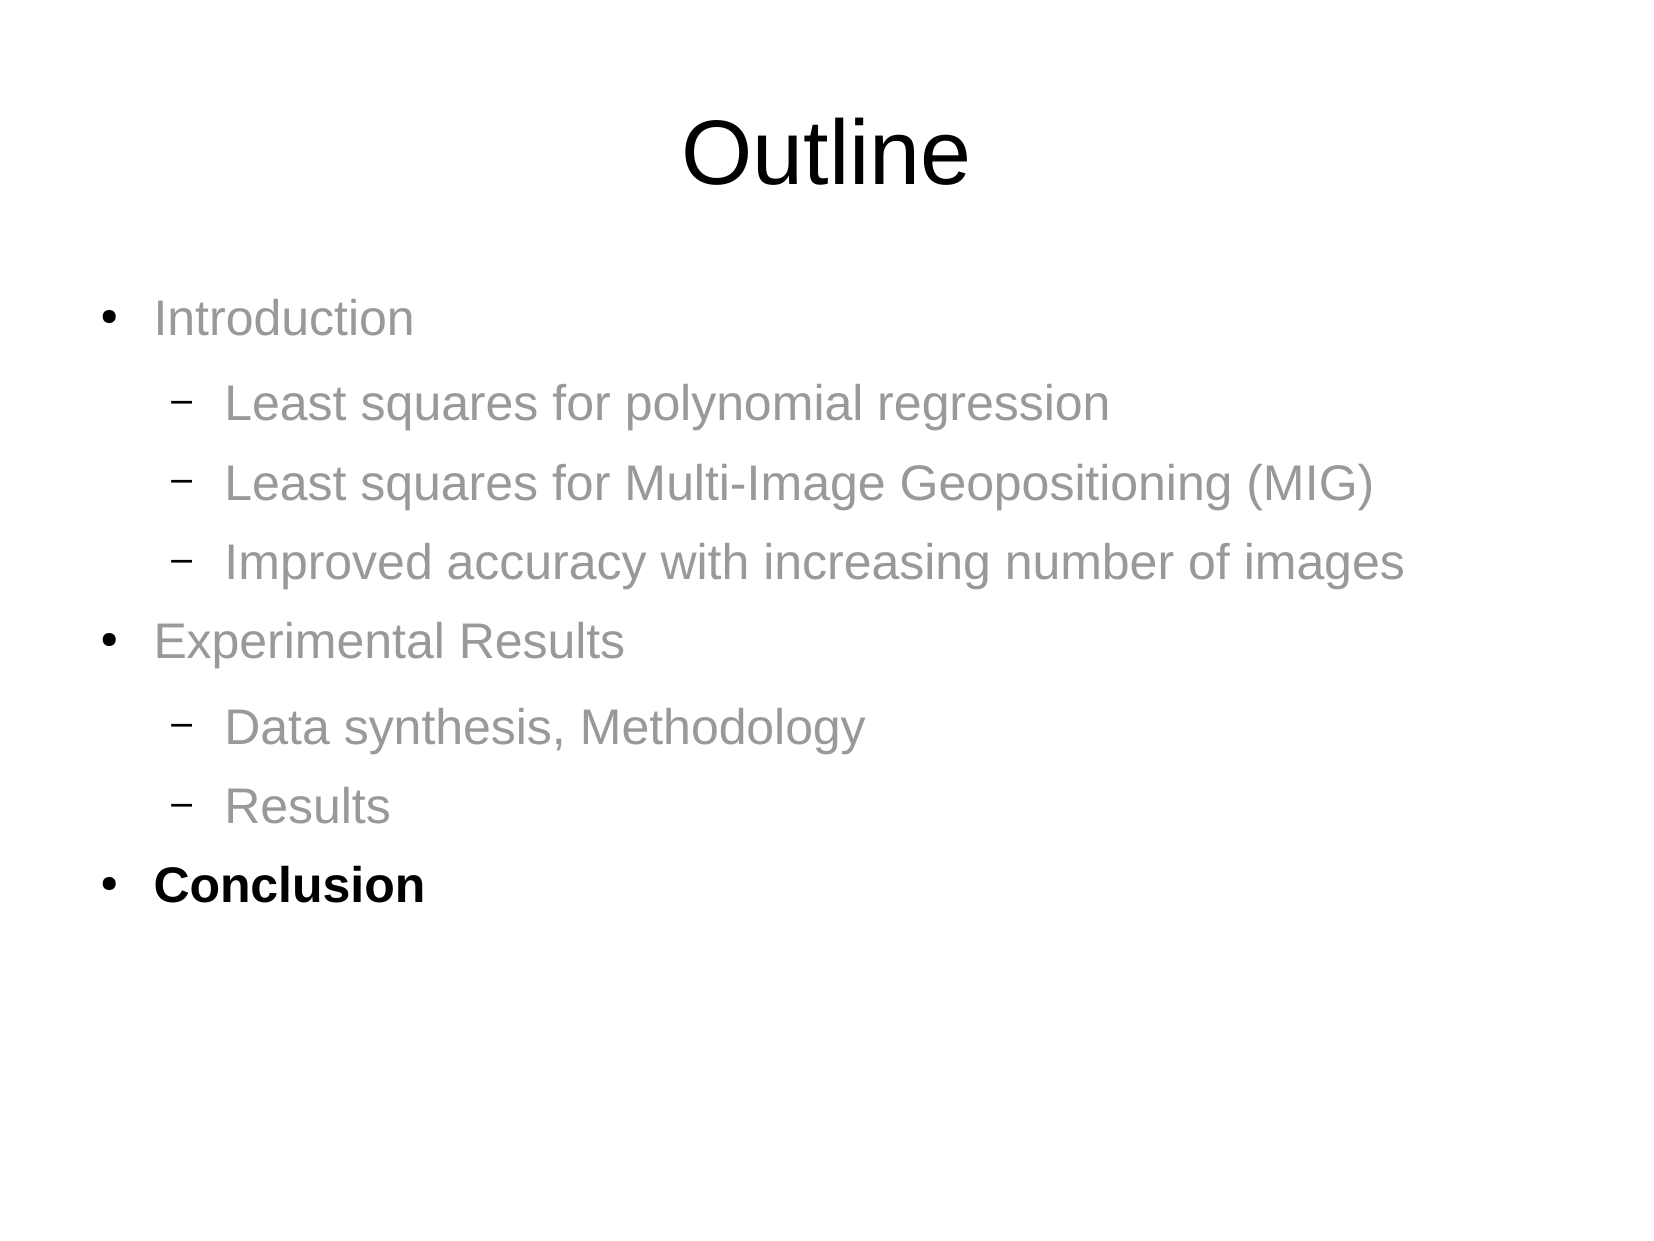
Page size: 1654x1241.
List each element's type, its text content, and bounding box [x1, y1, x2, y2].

list Introduction Least squares for polynomial regression Least squares for Multi-Image Geopositioning (MIG) Improved accuracy with increasing number of images Experimental Results Data synthesis, Methodology Results Conclusion [82, 290, 1571, 1010]
title Outline [82, 49, 1571, 257]
